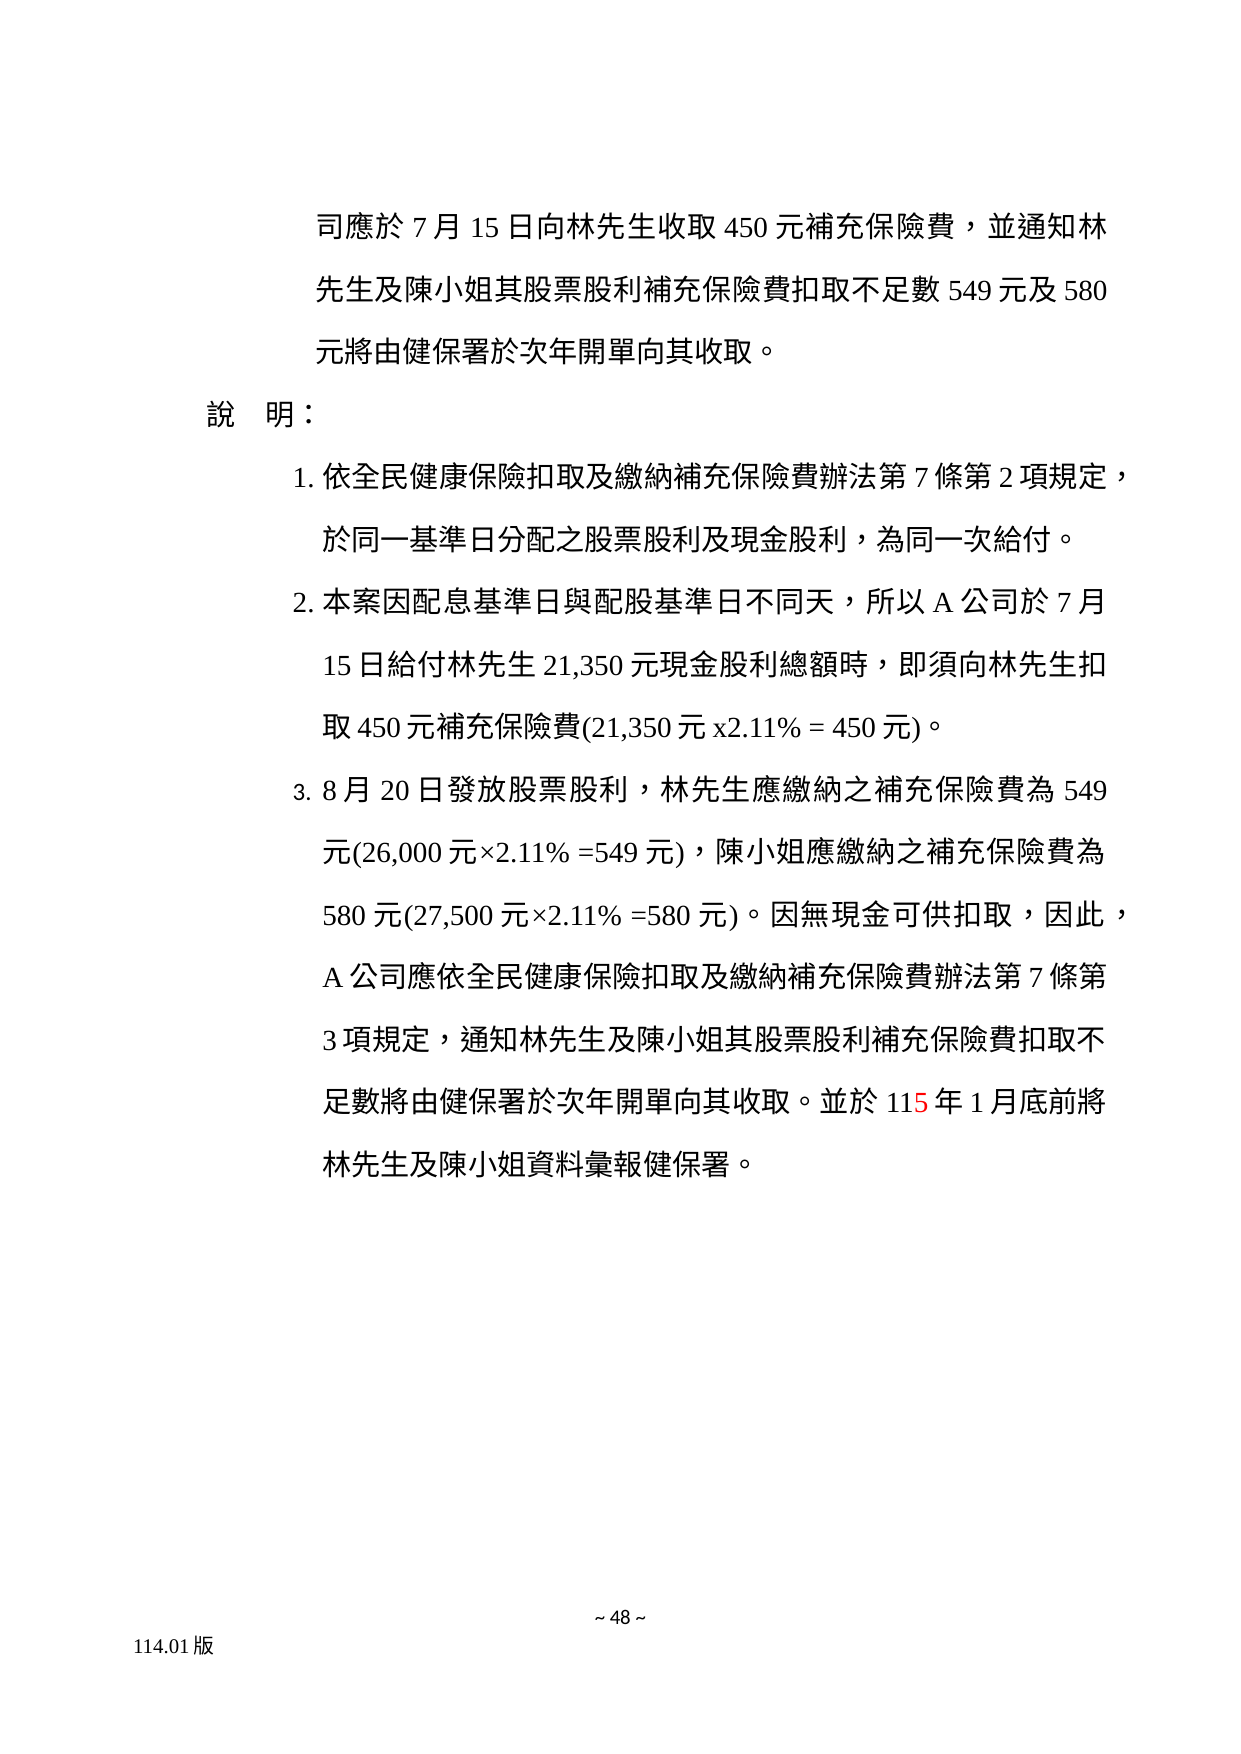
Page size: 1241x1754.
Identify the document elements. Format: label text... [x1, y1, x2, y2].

list 本案因配息基準日與配股基準日不同天，所以A公司於7月15日給付林先生21,350元現金股利總額時，即須向林先生扣取450元補充保險費(21,350元x2.11% = 450元)。 [292, 558, 1107, 746]
list 依全民健康保險扣取及繳納補充保險費辦法第7條第2項規定，於同一基準日分配之股票股利及現金股利，為同一次給付。 [292, 433, 1107, 558]
text 說 明： [207, 371, 1107, 433]
text 司應於7月15日向林先生收取450元補充保險費，並通知林先生及陳小姐其股票股利補充保險費扣取不足數549元及580元將由健保署於次年開單向其收取。 [315, 183, 1107, 371]
list 8月20日發放股票股利，林先生應繳納之補充保險費為549元(26,000元×2.11% =549元)，陳小姐應繳納之補充保險費為580元(27,500元×2.11% =580元)。因無現金可供扣取，因此，A公司應依全民健康保險扣取及繳納補充保險費辦法第7條第3項規定，通知林先生及陳小姐其股票股利補充保險費扣取不足數將由健保署於次年開單向其收取。並於115年1月底前將林先生及陳小姐資料彙報健保署。 [292, 746, 1107, 1183]
